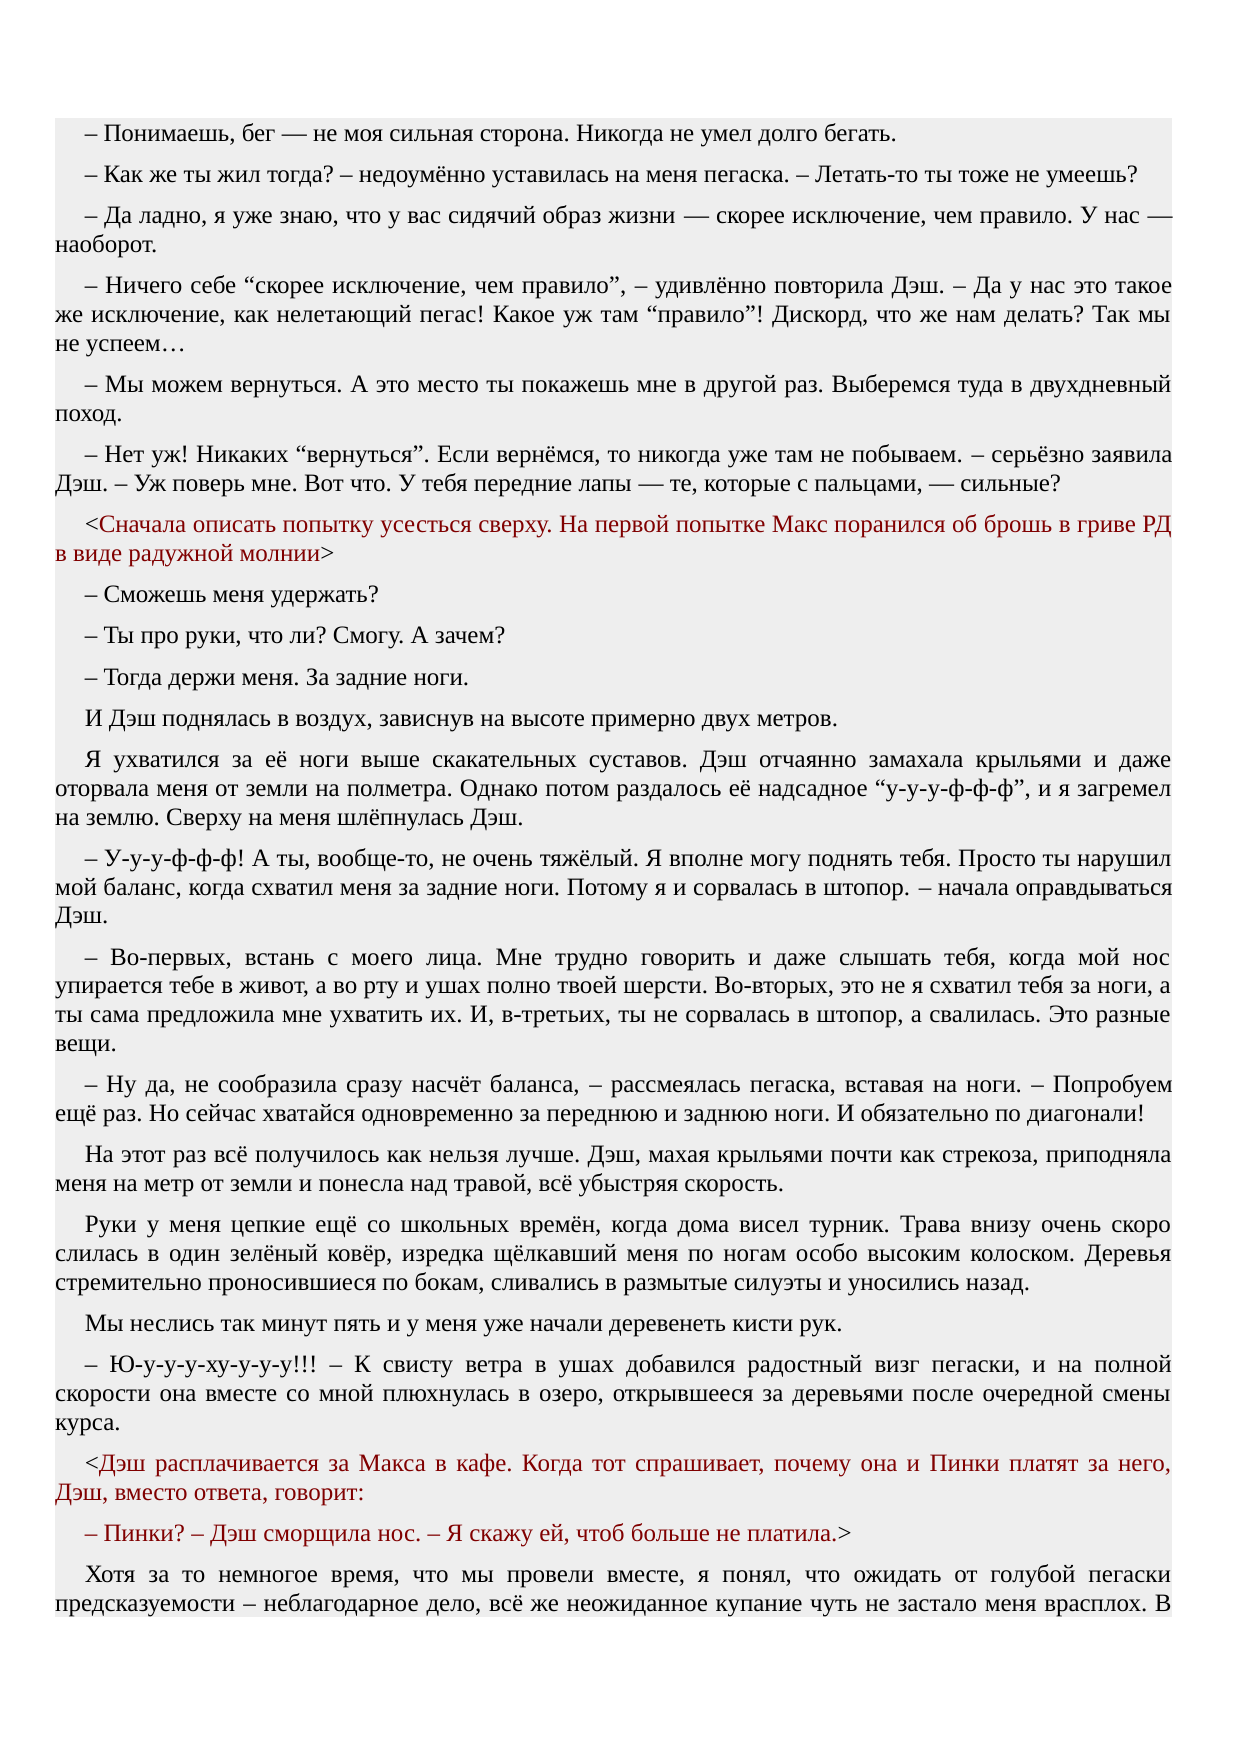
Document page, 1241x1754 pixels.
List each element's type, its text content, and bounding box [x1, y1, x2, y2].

text Руки у меня цепкие ещё со школьных времён, когда дома висел турник. Трава внизу очень скоро слилась в один зелёный ковёр, изредка щёлкавший меня по ногам особо высоким колоском. Деревья стремительно проносившиеся по бокам, сливались в размытые силуэты и уносились назад. [55, 1209, 1172, 1296]
text – Мы можем вернуться. А это место ты покажешь мне в другой раз. Выберемся туда в двухдневный поход. [55, 369, 1172, 427]
text На этот раз всё получилось как нельзя лучше. Дэш, махая крыльями почти как стрекоза, приподняла меня на метр от земли и понесла над травой, всё убыстряя скорость. [55, 1139, 1172, 1197]
text Я ухватился за её ноги выше скакательных суставов. Дэш отчаянно замахала крыльями и даже оторвала меня от земли на полметра. Однако потом раздалось её надсадное “у-у-у-ф-ф-ф”, и я загремел на землю. Сверху на меня шлёпнулась Дэш. [55, 744, 1172, 831]
text – Да ладно, я уже знаю, что у вас сидячий образ жизни — скорее исключение, чем правило. У нас — наоборот. [55, 201, 1172, 258]
text – Понимаешь, бег — не моя сильная сторона. Никогда не умел долго бегать. [55, 118, 1172, 147]
text – Ты про руки, что ли? Смогу. А зачем? [55, 621, 1172, 649]
text – Пинки? – Дэш сморщила нос. – Я скажу ей, чтоб больше не платила.> [55, 1518, 1172, 1547]
text – Ну да, не сообразила сразу насчёт баланса, – рассмеялась пегаска, вставая на ноги. – Попробуем ещё раз. Но сейчас хватайся одновременно за переднюю и заднюю ноги. И обязательно по диагонали! [55, 1069, 1172, 1127]
text <Cначала описать попытку усесться сверху. На первой попытке Макс поранился об брошь в гриве РД в виде радужной молнии> [55, 509, 1172, 567]
text – Ю-у-у-у-ху-у-у-у!!! – К свисту ветра в ушах добавился радостный визг пегаски, и на полной скорости она вместе со мной плюхнулась в озеро, открывшееся за деревьями после очередной смены курса. [55, 1349, 1172, 1436]
text – Ничего себе “скорее исключение, чем правило”, – удивлённо повторила Дэш. – Да у нас это такое же исключение, как нелетающий пегас! Какое уж там “правило”! Дискорд, что же нам делать? Так мы не успеем… [55, 271, 1172, 357]
text <Дэш расплачивается за Макса в кафе. Когда тот спрашивает, почему она и Пинки платят за него, Дэш, вместо ответа, говорит: [55, 1448, 1172, 1506]
text – У-у-у-ф-ф-ф! А ты, вообще-то, не очень тяжёлый. Я вполне могу поднять тебя. Просто ты нарушил мой баланс, когда схватил меня за задние ноги. Потому я и сорвалась в штопор. – начала оправдываться Дэш. [55, 843, 1172, 929]
text Хотя за то немногое время, что мы провели вместе, я понял, что ожидать от голубой пегаски предсказуемости – неблагодарное дело, всё же неожиданное купание чуть не застало меня врасплох. В [55, 1559, 1172, 1617]
text – Во-первых, встань с моего лица. Мне трудно говорить и даже слышать тебя, когда мой нос упирается тебе в живот, а во рту и ушах полно твоей шерсти. Во-вторых, это не я схватил тебя за ноги, а ты сама предложила мне ухватить их. И, в-третьих, ты не сорвалась в штопор, а свалилась. Это разные вещи. [55, 942, 1172, 1057]
text – Сможешь меня удержать? [55, 579, 1172, 608]
text И Дэш поднялась в воздух, зависнув на высоте примерно двух метров. [55, 703, 1172, 732]
text – Нет уж! Никаких “вернуться”. Если вернёмся, то никогда уже там не побываем. – серьёзно заявила Дэш. – Уж поверь мне. Вот что. У тебя передние лапы — те, которые с пальцами, — сильные? [55, 439, 1172, 497]
text Мы неслись так минут пять и у меня уже начали деревенеть кисти рук. [55, 1308, 1172, 1337]
text – Тогда держи меня. За задние ноги. [55, 662, 1172, 691]
text – Как же ты жил тогда? – недоумённо уставилась на меня пегаска. – Летать-то ты тоже не умеешь? [55, 159, 1172, 188]
